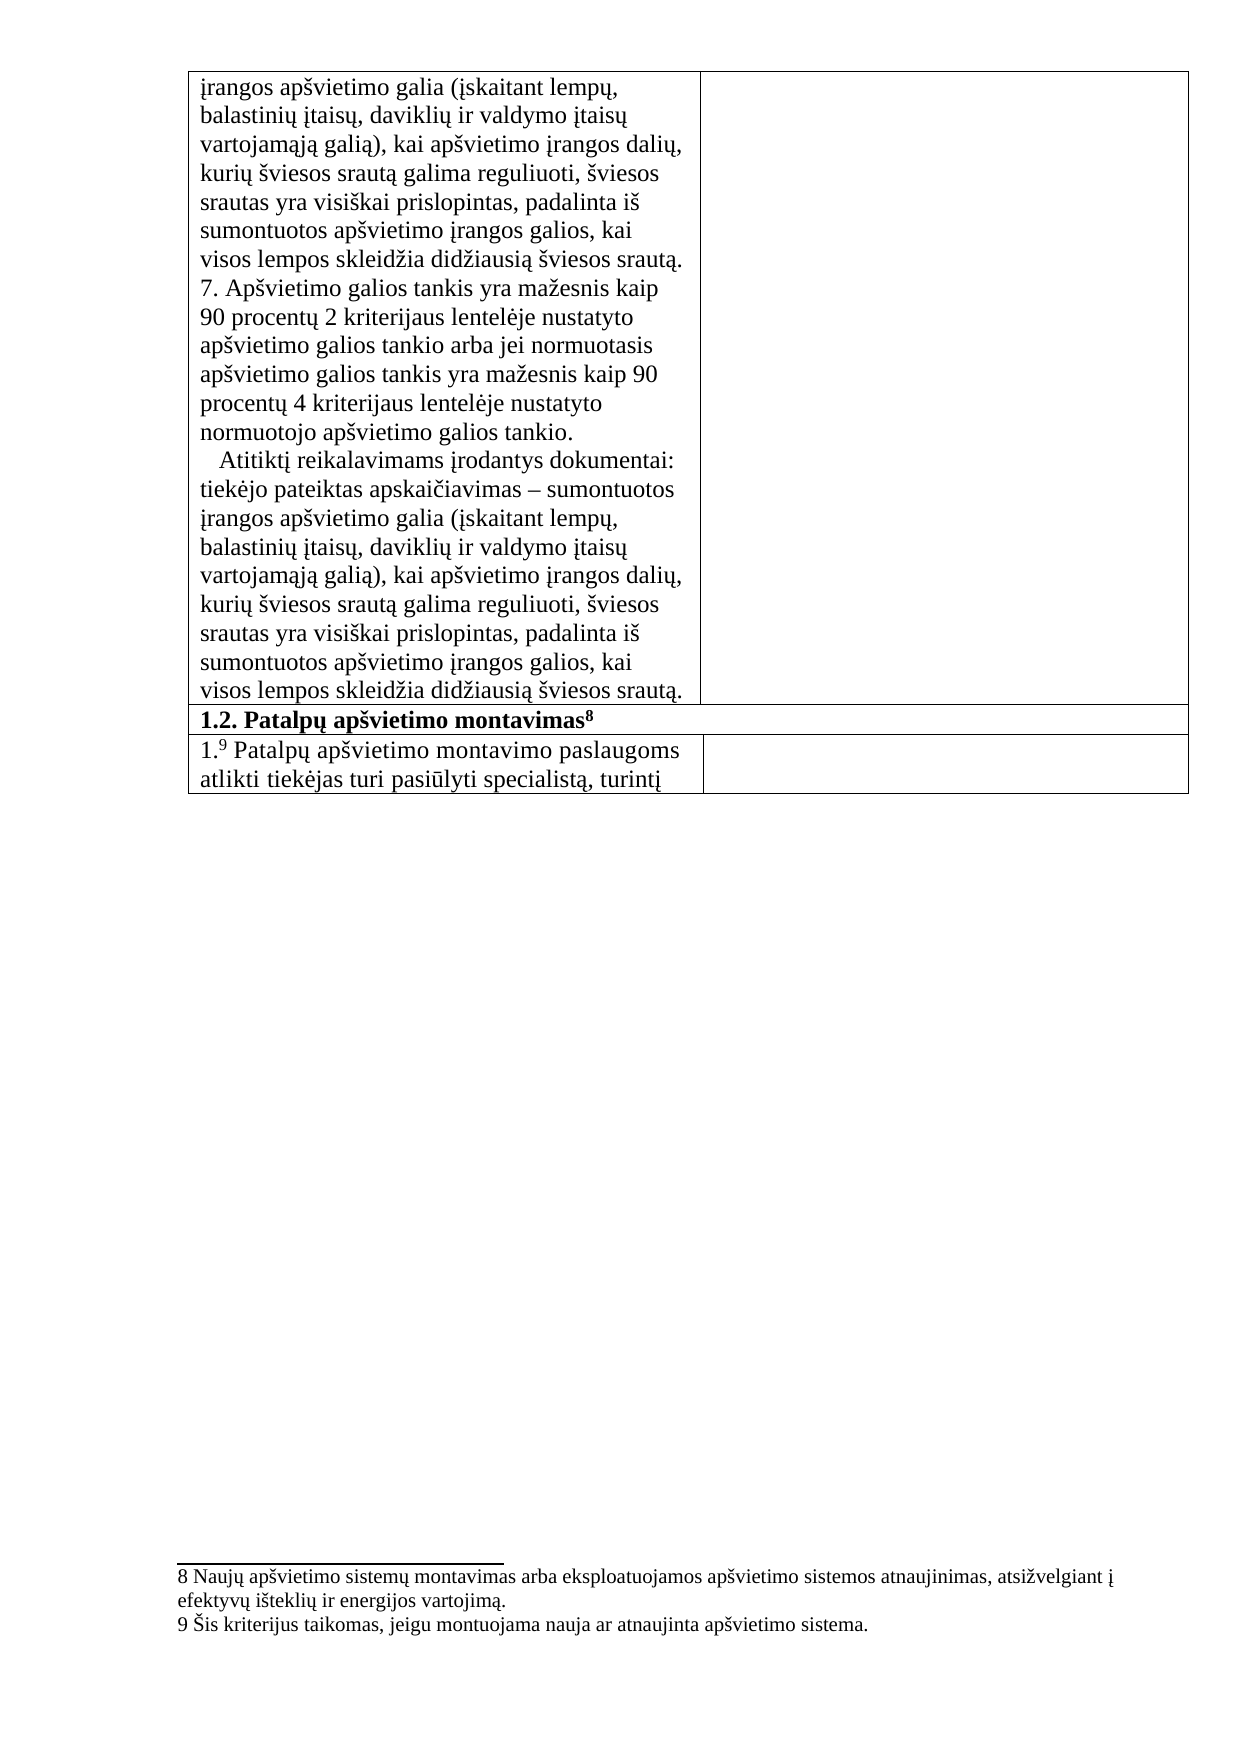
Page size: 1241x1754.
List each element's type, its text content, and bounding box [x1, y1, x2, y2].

table_cell 1. Patalpų apšvietimo montavimo paslaugoms atlikti tiekėjas turi pasiūlyti specialistą, turintį [189, 735, 703, 793]
table_cell 1.2. Patalpų apšvietimo montavimas [189, 705, 1188, 734]
table_cell įrangos apšvietimo galia (įskaitant lempų, balastinių įtaisų, daviklių ir valdymo įtaisų vartojamąją galią), kai apšvietimo įrangos dalių, kurių šviesos srautą galima reguliuoti, šviesos srautas yra visiškai prislopintas, padalinta iš sumontuotos apšvietimo įrangos galios, kai visos lempos skleidžia didžiausią šviesos srautą. 7. Apšvietimo galios tankis yra mažesnis kaip 90 procentų 2 kriterijaus lentelėje nustatyto apšvietimo galios tankio arba jei normuotasis apšvietimo galios tankis yra mažesnis kaip 90 procentų 4 kriterijaus lentelėje nustatyto normuotojo apšvietimo galios tankio. Atitiktį reikalavimams įrodantys dokumentai: tiekėjo pateiktas apskaičiavimas – sumontuotos įrangos apšvietimo galia (įskaitant lempų, balastinių įtaisų, daviklių ir valdymo įtaisų vartojamąją galią), kai apšvietimo įrangos dalių, kurių šviesos srautą galima reguliuoti, šviesos srautas yra visiškai prislopintas, padalinta iš sumontuotos apšvietimo įrangos galios, kai visos lempos skleidžia didžiausią šviesos srautą. [189, 72, 700, 704]
table_cell [701, 72, 1188, 704]
table_cell [704, 735, 1188, 793]
